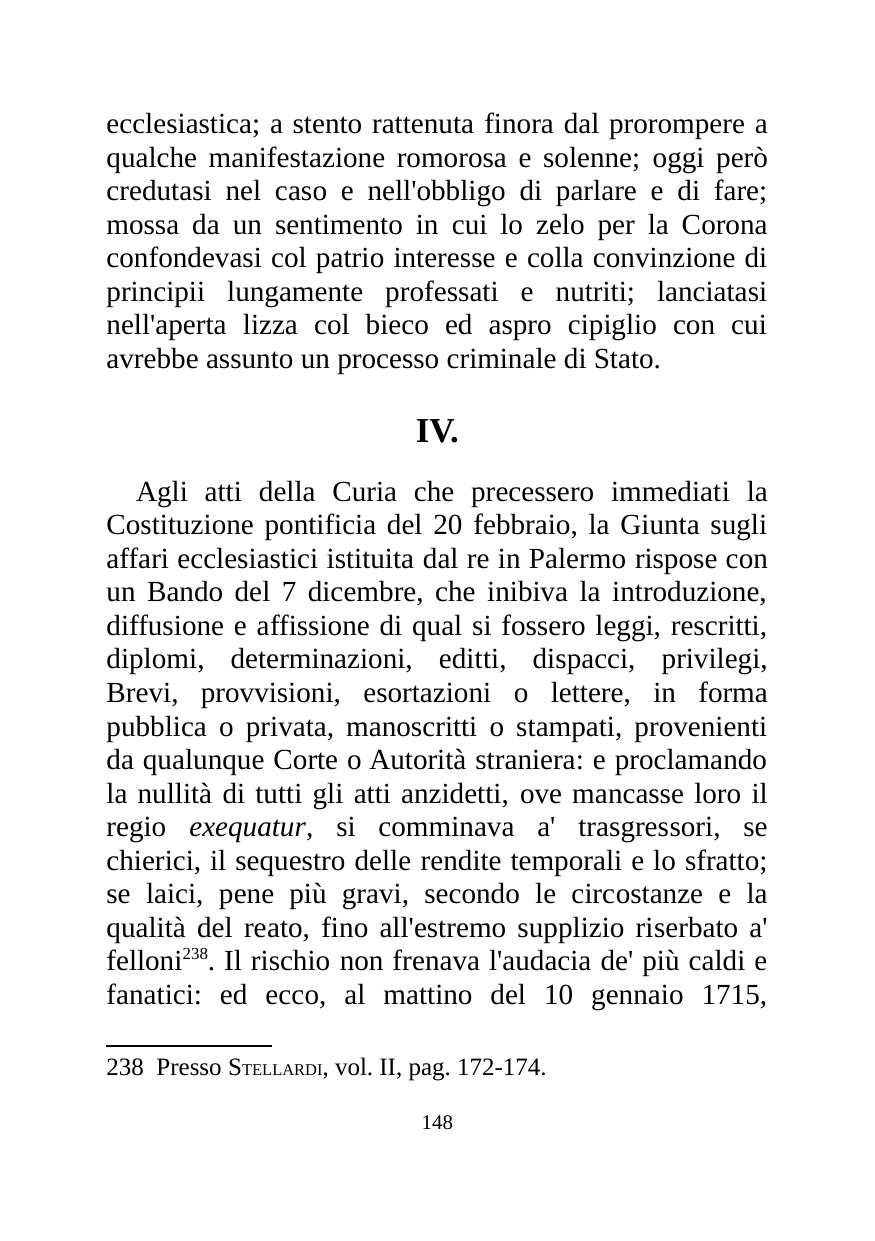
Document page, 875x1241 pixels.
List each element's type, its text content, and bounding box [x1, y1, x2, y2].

text Presso Stellardi, vol. II, pag. 172-174. [106, 1052, 768, 1080]
text Agli atti della Curia che precessero immediati la Costituzione pontificia del 20 febbraio, la Giunta sugli affari ecclesiastici istituita dal re in Palermo rispose con un Bando del 7 dicembre, che inibiva la introduzione, diffusione e affissione di qual si fossero leggi, rescritti, diplomi, determinazioni, editti, dispacci, privilegi, Brevi, provvisioni, esortazioni o lettere, in forma pubblica o privata, manoscritti o stampati, provenienti da qualunque Corte o Autorità straniera: e proclamando la nullità di tutti gli atti anzidetti, ove mancasse loro il regio exequatur, si comminava a' trasgressori, se chierici, il sequestro delle rendite temporali e lo sfratto; se laici, pene più gravi, secondo le circostanze e la qualità del reato, fino all'estremo supplizio riserbato a' felloni. Il rischio non frenava l'audacia de' più caldi e fanatici: ed ecco, al mattino del 10 gennaio 1715, [106, 474, 768, 1011]
text ecclesiastica; a stento rattenuta finora dal prorompere a qualche manifestazione romorosa e solenne; oggi però credutasi nel caso e nell'obbligo di parlare e di fare; mossa da un sentimento in cui lo zelo per la Corona confondevasi col patrio interesse e colla convinzione di principii lungamente professati e nutriti; lanciatasi nell'aperta lizza col bieco ed aspro cipiglio con cui avrebbe assunto un processo criminale di Stato. [106, 106, 768, 374]
subtitle IV. [106, 410, 768, 450]
